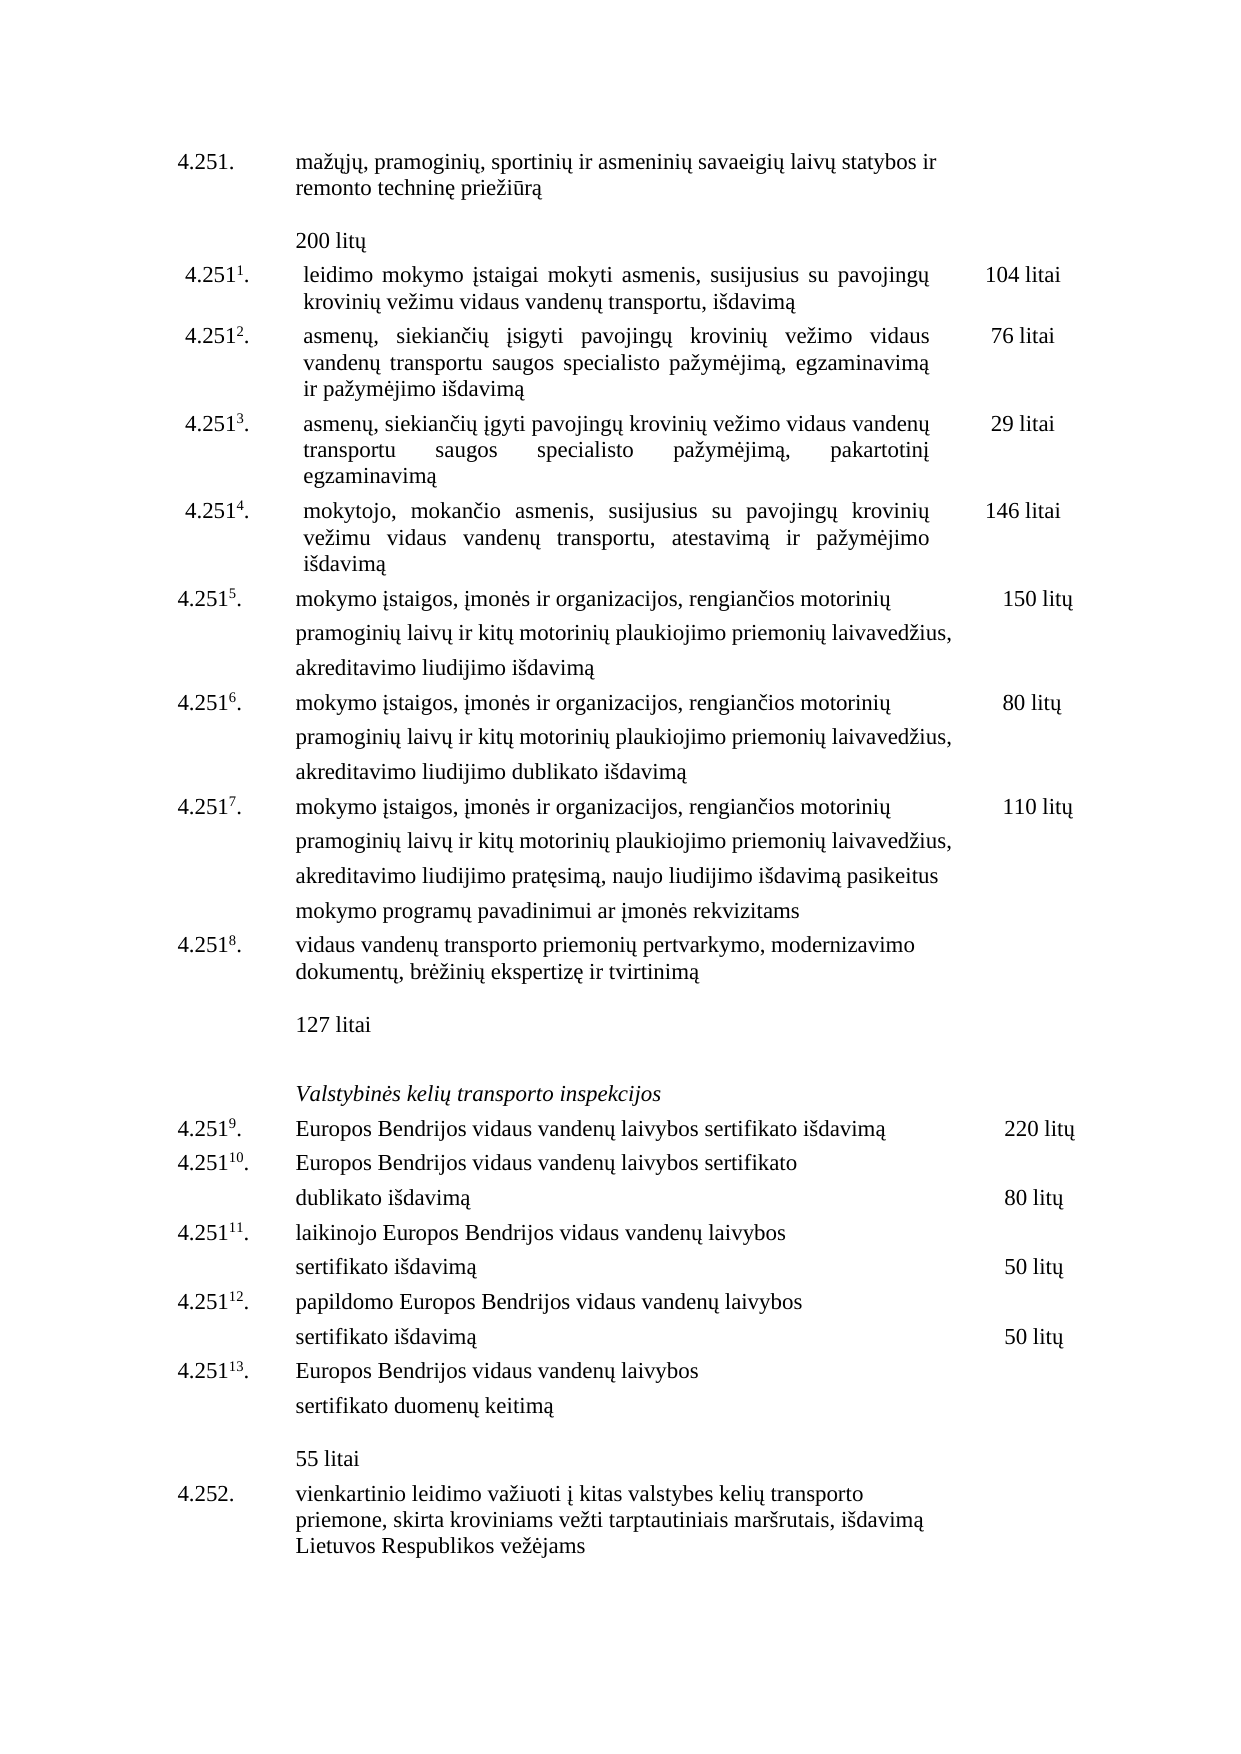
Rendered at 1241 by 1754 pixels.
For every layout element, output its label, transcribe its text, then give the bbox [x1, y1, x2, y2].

table_cell 146 litai [942, 497, 1104, 585]
text sertifikato duomenų keitimą 55 litai [177, 1392, 945, 1471]
text pramoginių laivų ir kitų motorinių plaukiojimo priemonių laivavedžius, [177, 827, 1122, 854]
text mokymo programų pavadinimui ar įmonės rekvizitams [177, 897, 1122, 923]
table_cell 4.2514. [174, 497, 292, 585]
text 4.2518. vidaus vandenų transporto priemonių pertvarkymo, modernizavimo dokumentų, brėžinių ekspertizę ir tvirtinimą 127 litai [177, 932, 945, 1037]
table_cell mokytojo, mokančio asmenis, susijusius su pavojingų krovinių vežimu vidaus vandenų transportu, atestavimą ir pažymėjimo išdavimą [292, 497, 942, 585]
text akreditavimo liudijimo dublikato išdavimą [177, 758, 1122, 784]
table_cell 29 litai [942, 410, 1104, 497]
text dublikato išdavimą 80 litų [177, 1184, 1122, 1210]
text 4.2517. mokymo įstaigos, įmonės ir organizacijos, rengiančios motorinių 110 litų [177, 793, 1122, 819]
table_cell asmenų, siekiančių įgyti pavojingų krovinių vežimo vidaus vandenų transportu saugos specialisto pažymėjimą, pakartotinį egzaminavimą [292, 410, 942, 497]
text 4.252. vienkartinio leidimo važiuoti į kitas valstybes kelių transporto priemone, skirta kroviniams vežti tarptautiniais maršrutais, išdavimą Lietuvos Respublikos vežėjams [177, 1479, 945, 1559]
text akreditavimo liudijimo išdavimą [177, 654, 1122, 680]
text 4.2516. mokymo įstaigos, įmonės ir organizacijos, rengiančios motorinių 80 litų [177, 689, 1122, 715]
text 4.25110. Europos Bendrijos vidaus vandenų laivybos sertifikato [177, 1149, 1122, 1176]
text 4.25112. papildomo Europos Bendrijos vidaus vandenų laivybos [177, 1288, 1122, 1314]
text 4.2515. mokymo įstaigos, įmonės ir organizacijos, rengiančios motorinių 150 litų [177, 585, 1122, 611]
table_header 104 litai [942, 261, 1104, 322]
table_header 4.2511. [174, 261, 292, 322]
text 4.251. mažųjų, pramoginių, sportinių ir asmeninių savaeigių laivų statybos ir remonto techninę priežiūrą 200 litų [177, 148, 945, 253]
text 4.25111. laikinojo Europos Bendrijos vidaus vandenų laivybos [177, 1219, 1122, 1245]
text akreditavimo liudijimo pratęsimą, naujo liudijimo išdavimą pasikeitus [177, 862, 1122, 888]
table_cell 76 litai [942, 323, 1104, 410]
text pramoginių laivų ir kitų motorinių plaukiojimo priemonių laivavedžius, [177, 619, 1122, 646]
text 4.2519. Europos Bendrijos vidaus vandenų laivybos sertifikato išdavimą 220 litų [177, 1115, 1122, 1141]
table_header leidimo mokymo įstaigai mokyti asmenis, susijusius su pavojingų krovinių vežimu vidaus vandenų transportu, išdavimą [292, 261, 942, 322]
text sertifikato išdavimą 50 litų [177, 1323, 1122, 1349]
text pramoginių laivų ir kitų motorinių plaukiojimo priemonių laivavedžius, [177, 723, 1122, 750]
text 4.25113. Europos Bendrijos vidaus vandenų laivybos [177, 1357, 1122, 1384]
table_cell asmenų, siekiančių įsigyti pavojingų krovinių vežimo vidaus vandenų transportu saugos specialisto pažymėjimą, egzaminavimą ir pažymėjimo išdavimą [292, 323, 942, 410]
text Valstybinės kelių transporto inspekcijos [177, 1080, 945, 1106]
text sertifikato išdavimą 50 litų [177, 1253, 1122, 1280]
table_cell 4.2512. [174, 323, 292, 410]
table_cell 4.2513. [174, 410, 292, 497]
